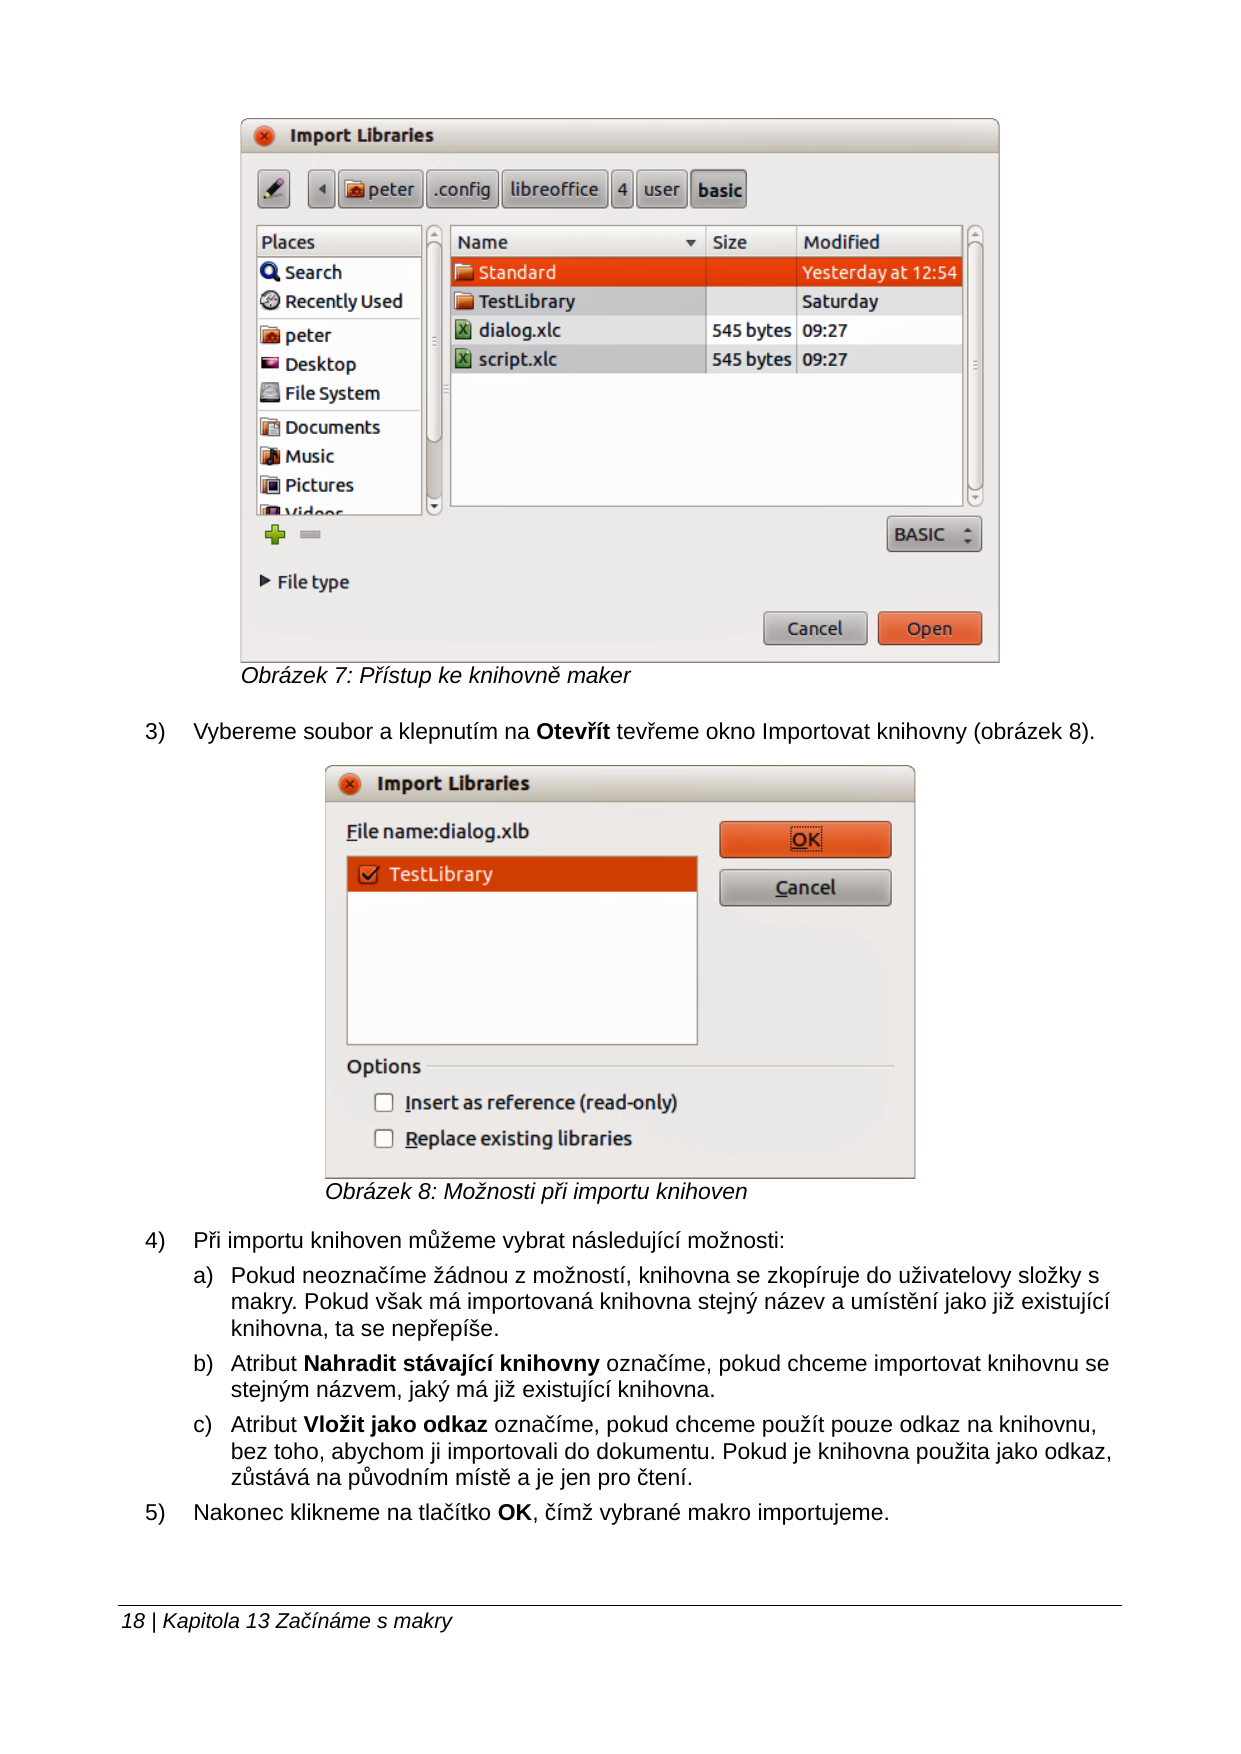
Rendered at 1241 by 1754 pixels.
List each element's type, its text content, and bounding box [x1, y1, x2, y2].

picture [240, 118, 1000, 663]
list Atribut Vložit jako odkaz označíme, pokud chceme použít pouze odkaz na knihovnu, bez toho, abychom ji importovali do dokumentu. Pokud je knihovna použita jako odkaz, zůstává na původním místě a je jen pro čtení. [193, 1411, 1122, 1490]
list Při importu knihoven můžeme vybrat následující možnosti: [165, 1227, 1122, 1253]
list Nakonec klikneme na tlačítko OK, čímž vybrané makro importujeme. [165, 1499, 1122, 1526]
list Vybereme soubor a klepnutím na Otevřít tevřeme okno Importovat knihovny (obrázek 8). [165, 718, 1122, 744]
text Obrázek 7: Přístup ke knihovně maker [241, 663, 1000, 689]
list Pokud neoznačíme žádnou z možností, knihovna se zkopíruje do uživatelovy složky s makry. Pokud však má importovaná knihovna stejný název a umístění jako již existující knihovna, ta se nepřepíše. [193, 1262, 1122, 1341]
text Obrázek 8: Možnosti při importu knihoven [325, 1179, 915, 1205]
picture [325, 765, 916, 1179]
list Atribut Nahradit stávající knihovny označíme, pokud chceme importovat knihovnu se stejným názvem, jaký má již existující knihovna. [193, 1350, 1122, 1402]
